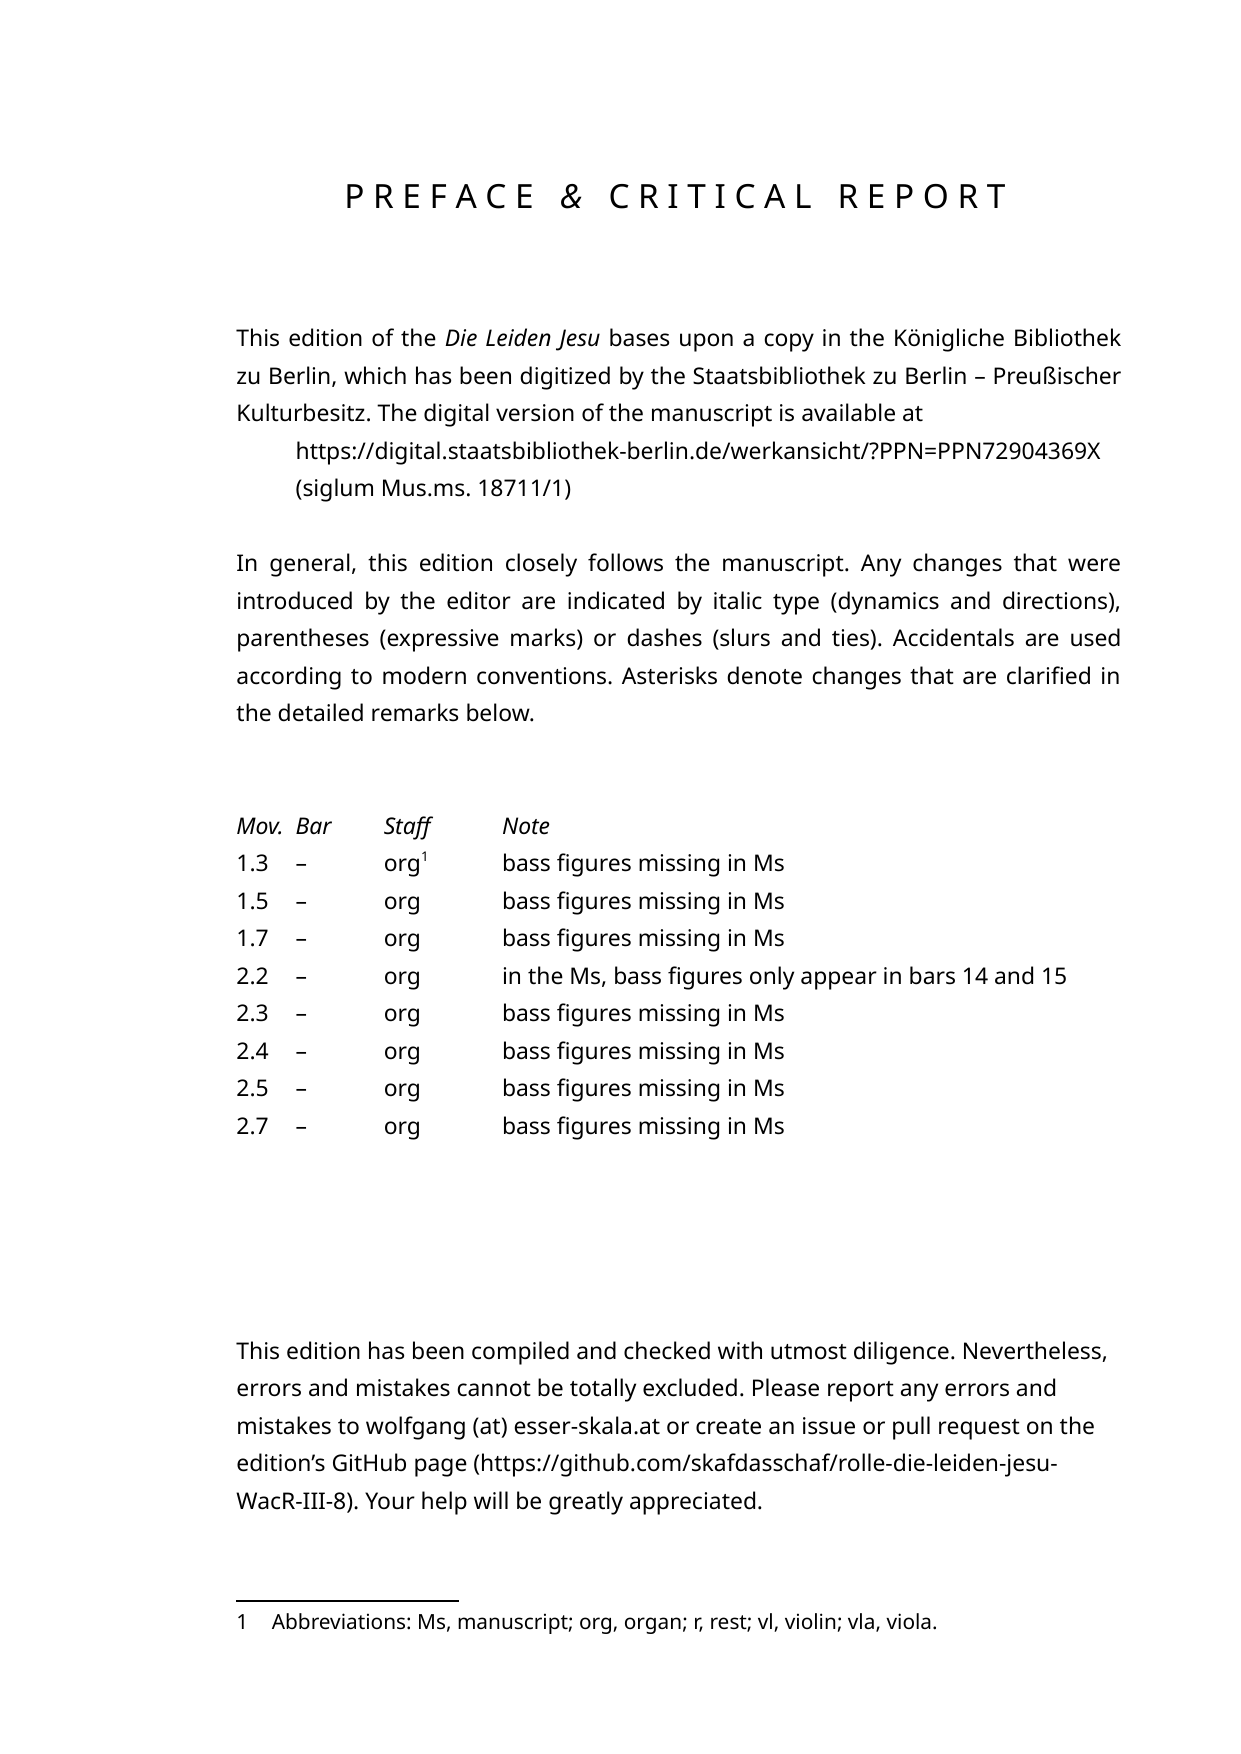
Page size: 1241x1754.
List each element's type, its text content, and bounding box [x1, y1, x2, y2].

text This edition of the Die Leiden Jesu bases upon a copy in the Königliche Bibliothek zu Berlin, which has been digitized by the Staatsbibliothek zu Berlin – Preußischer Kulturbesitz. The digital version of the manuscript is available at [236, 322, 1122, 429]
text In general, this edition closely follows the manuscript. Any changes that were introduced by the editor are indicated by italic type (dynamics and directions), parentheses (expressive marks) or dashes (slurs and ties). Accidentals are used according to modern conventions. Asterisks denote changes that are clarified in the detailed remarks below. [236, 547, 1122, 729]
text P R E F A C E & C R I T I C A L R E P O R T [236, 173, 1122, 218]
text Abbreviations: Ms, manuscript; org, organ; r, rest; vl, violin; vla, viola. [236, 1607, 1122, 1636]
text https://digital.staatsbibliothek-berlin.de/werkansicht/?PPN=PPN72904369X (siglum Mus.ms. 18711/1) [236, 435, 1122, 504]
text Mov. Bar Staff Note 1.3 – org bass figures missing in Ms 1.5 – org bass figures missing in Ms 1.7 – org bass figures missing in Ms 2.2 – org in the Ms, bass figures only appear in bars 14 and 15 2.3 – org bass figures missing in Ms 2.4 – org bass figures missing in Ms 2.5 – org bass figures missing in Ms 2.7 – org bass figures missing in Ms This edition has been compiled and checked with utmost diligence. Nevertheless, errors and mistakes cannot be totally excluded. Please report any errors and mistakes to wolfgang (at) esser-skala.at or create an issue or pull request on the edition’s GitHub page (https://github.com/skafdasschaf/rolle-die-leiden-jesu-WacR-III-8). Your help will be greatly appreciated. [236, 810, 1122, 1516]
